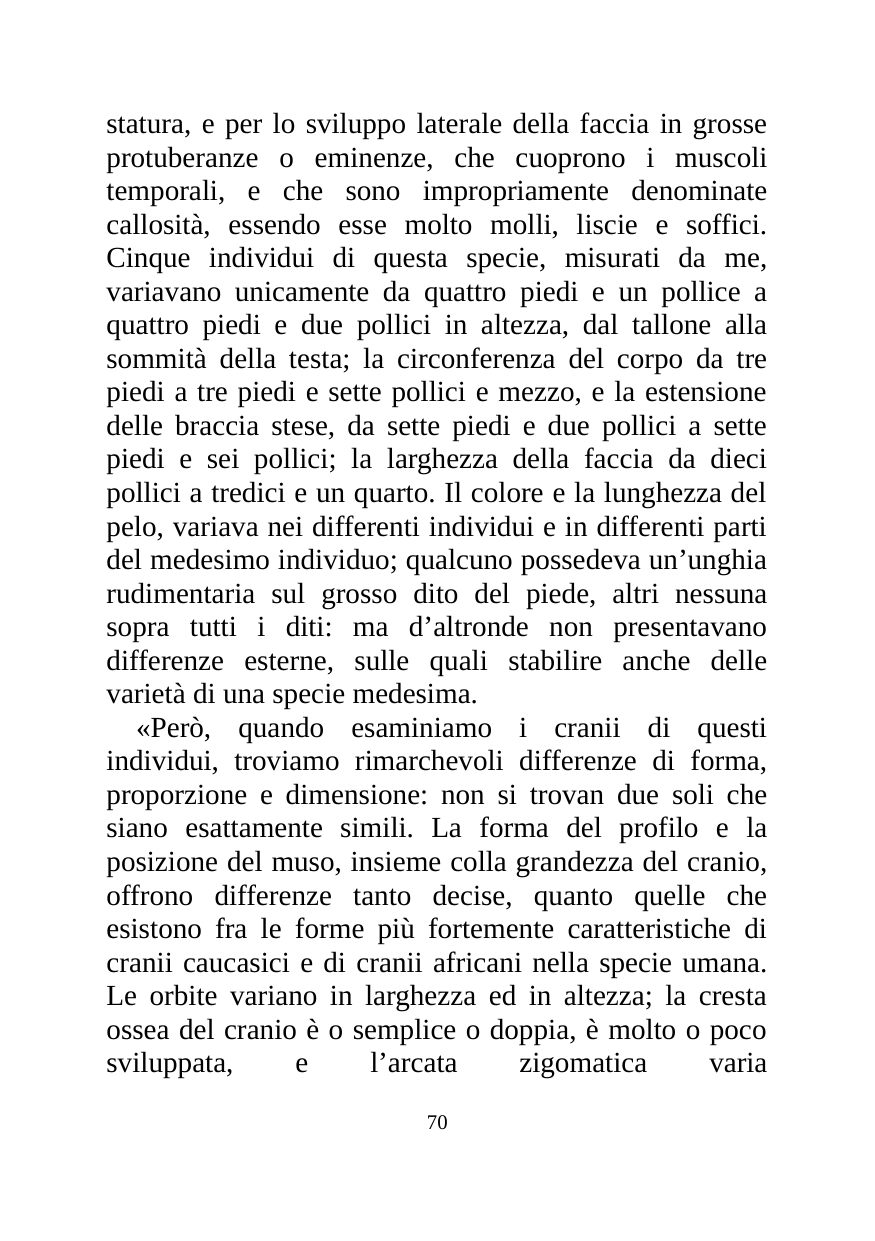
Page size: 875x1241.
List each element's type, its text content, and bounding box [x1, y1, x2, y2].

text statura, e per lo sviluppo laterale della faccia in grosse protuberanze o eminenze, che cuoprono i muscoli temporali, e che sono impropriamente denominate callosità, essendo esse molto molli, liscie e soffici. Cinque individui di questa specie, misurati da me, variavano unicamente da quattro piedi e un pollice a quattro piedi e due pollici in altezza, dal tallone alla sommità della testa; la circonferenza del corpo da tre piedi a tre piedi e sette pollici e mezzo, e la estensione delle braccia stese, da sette piedi e due pollici a sette piedi e sei pollici; la larghezza della faccia da dieci pollici a tredici e un quarto. Il colore e la lunghezza del pelo, variava nei differenti individui e in differenti parti del medesimo individuo; qualcuno possedeva un’unghia rudimentaria sul grosso dito del piede, altri nessuna sopra tutti i diti: ma d’altronde non presentavano differenze esterne, sulle quali stabilire anche delle varietà di una specie medesima. [106, 106, 768, 710]
text «Però, quando esaminiamo i cranii di questi individui, troviamo rimarchevoli differenze di forma, proporzione e dimensione: non si trovan due soli che siano esattamente simili. La forma del profilo e la posizione del muso, insieme colla grandezza del cranio, offrono differenze tanto decise, quanto quelle che esistono fra le forme più fortemente caratteristiche di cranii caucasici e di cranii africani nella specie umana. Le orbite variano in larghezza ed in altezza; la cresta ossea del cranio è o semplice o doppia, è molto o poco sviluppata, e l’arcata zigomatica varia [106, 710, 768, 1079]
